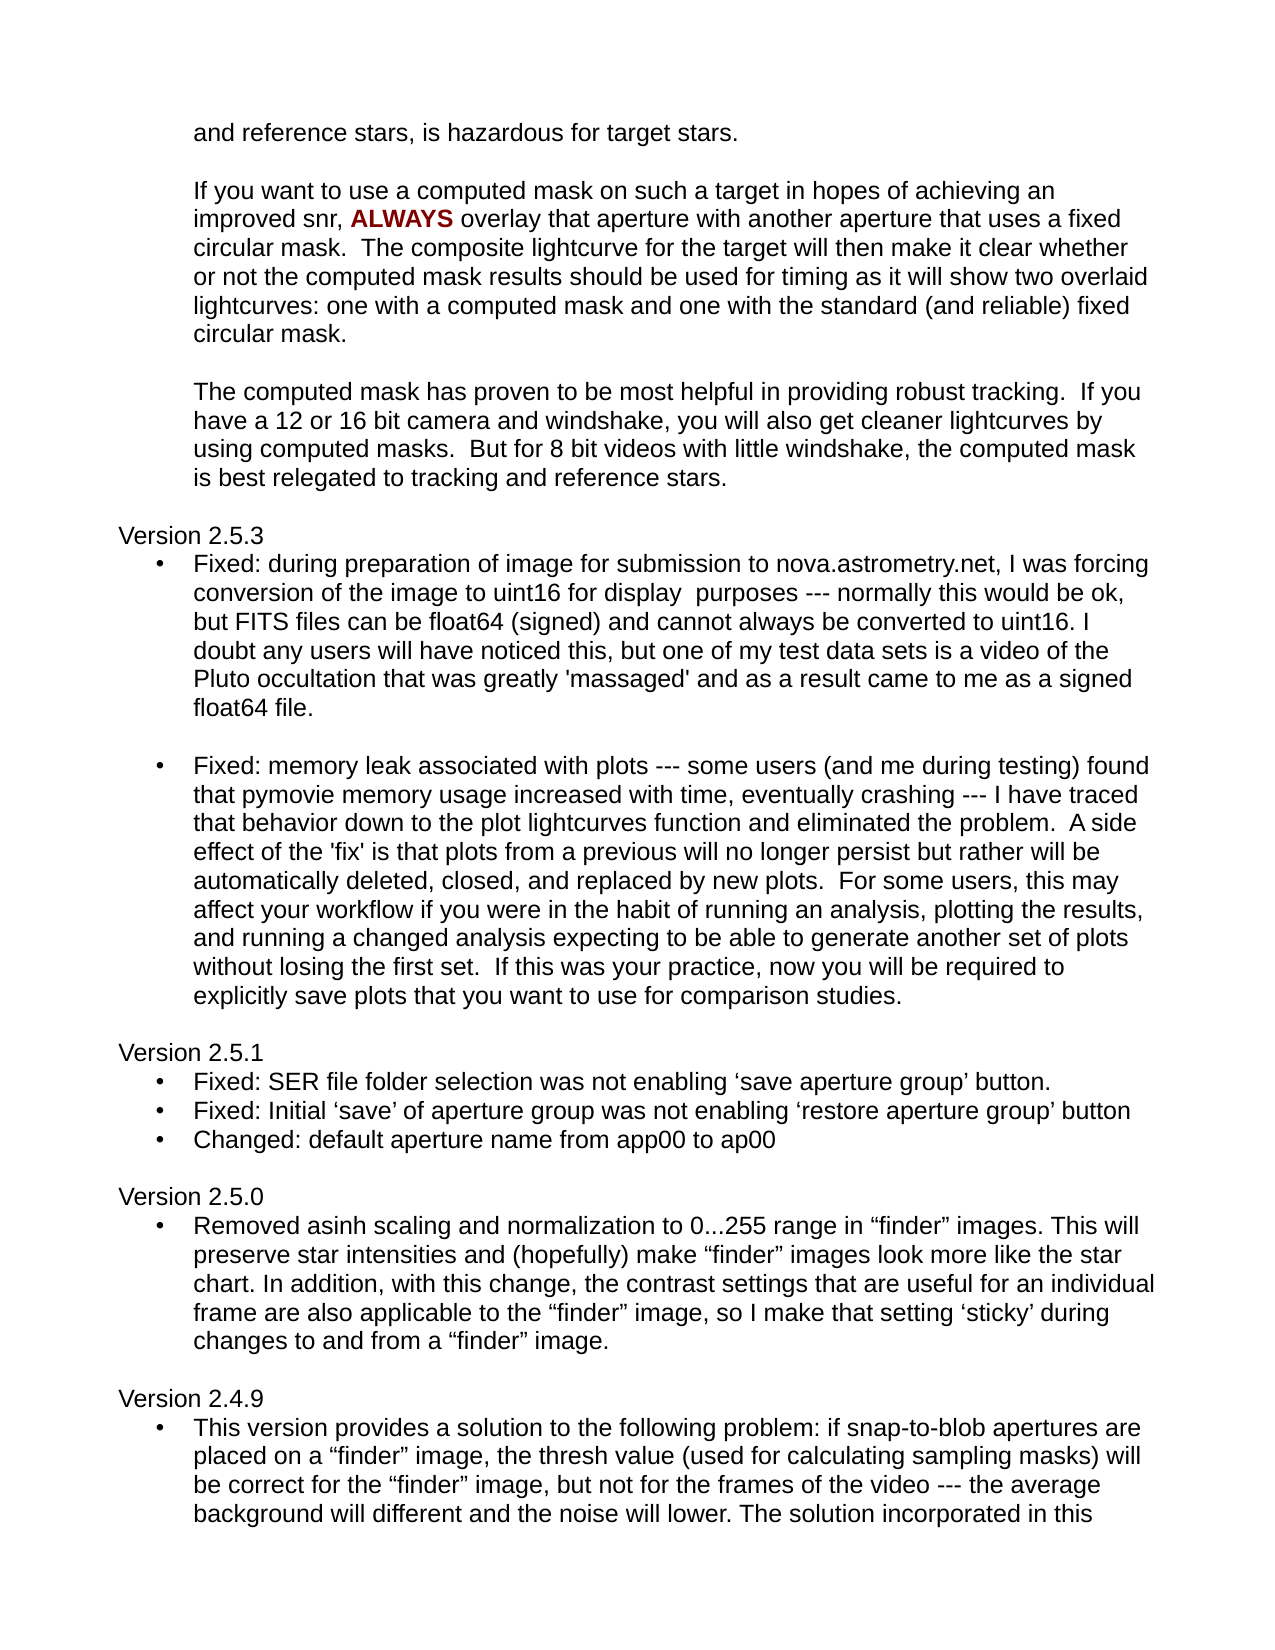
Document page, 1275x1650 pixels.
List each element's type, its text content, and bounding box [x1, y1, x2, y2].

list Fixed: Initial ‘save’ of aperture group was not enabling ‘restore aperture group’ button [156, 1096, 1157, 1125]
list Fixed: during preparation of image for submission to nova.astrometry.net, I was forcing conversion of the image to uint16 for display purposes --- normally this would be ok, but FITS files can be float64 (signed) and cannot always be converted to uint16. I doubt any users will have noticed this, but one of my test data sets is a video of the Pluto occultation that was greatly 'massaged' and as a result came to me as a signed float64 file. [156, 549, 1157, 751]
text Version 2.5.1 [118, 1038, 1157, 1067]
text Version 2.5.0 [118, 1182, 1157, 1211]
list Changed: default aperture name from app00 to ap00 [156, 1125, 1157, 1182]
text Version 2.5.3 [118, 521, 1157, 549]
list Fixed: memory leak associated with plots --- some users (and me during testing) found that pymovie memory usage increased with time, eventually crashing --- I have traced that behavior down to the plot lightcurves function and eliminated the problem. A side effect of the 'fix' is that plots from a previous will no longer persist but rather will be automatically deleted, closed, and replaced by new plots. For some users, this may affect your workflow if you were in the habit of running an analysis, plotting the results, and running a changed analysis expecting to be able to generate another set of plots without losing the first set. If this was your practice, now you will be required to explicitly save plots that you want to use for comparison studies. [156, 751, 1157, 1038]
list Fixed: SER file folder selection was not enabling ‘save aperture group’ button. [156, 1067, 1157, 1096]
list This version provides a solution to the following problem: if snap-to-blob apertures are placed on a “finder” image, the thresh value (used for calculating sampling masks) will be correct for the “finder” image, but not for the frames of the video --- the average background will different and the noise will lower. The solution incorporated in this [156, 1412, 1157, 1528]
list and reference stars, is hazardous for target stars. If you want to use a computed mask on such a target in hopes of achieving an improved snr, ALWAYS overlay that aperture with another aperture that uses a fixed circular mask. The composite lightcurve for the target will then make it clear whether or not the computed mask results should be used for timing as it will show two overlaid lightcurves: one with a computed mask and one with the standard (and reliable) fixed circular mask. The computed mask has proven to be most helpful in providing robust tracking. If you have a 12 or 16 bit camera and windshake, you will also get cleaner lightcurves by using computed masks. But for 8 bit videos with little windshake, the computed mask is best relegated to tracking and reference stars. [156, 118, 1157, 521]
list Removed asinh scaling and normalization to 0...255 range in “finder” images. This will preserve star intensities and (hopefully) make “finder” images look more like the star chart. In addition, with this change, the contrast settings that are useful for an individual frame are also applicable to the “finder” image, so I make that setting ‘sticky’ during changes to and from a “finder” image. [156, 1211, 1157, 1384]
text Version 2.4.9 [118, 1384, 1157, 1412]
